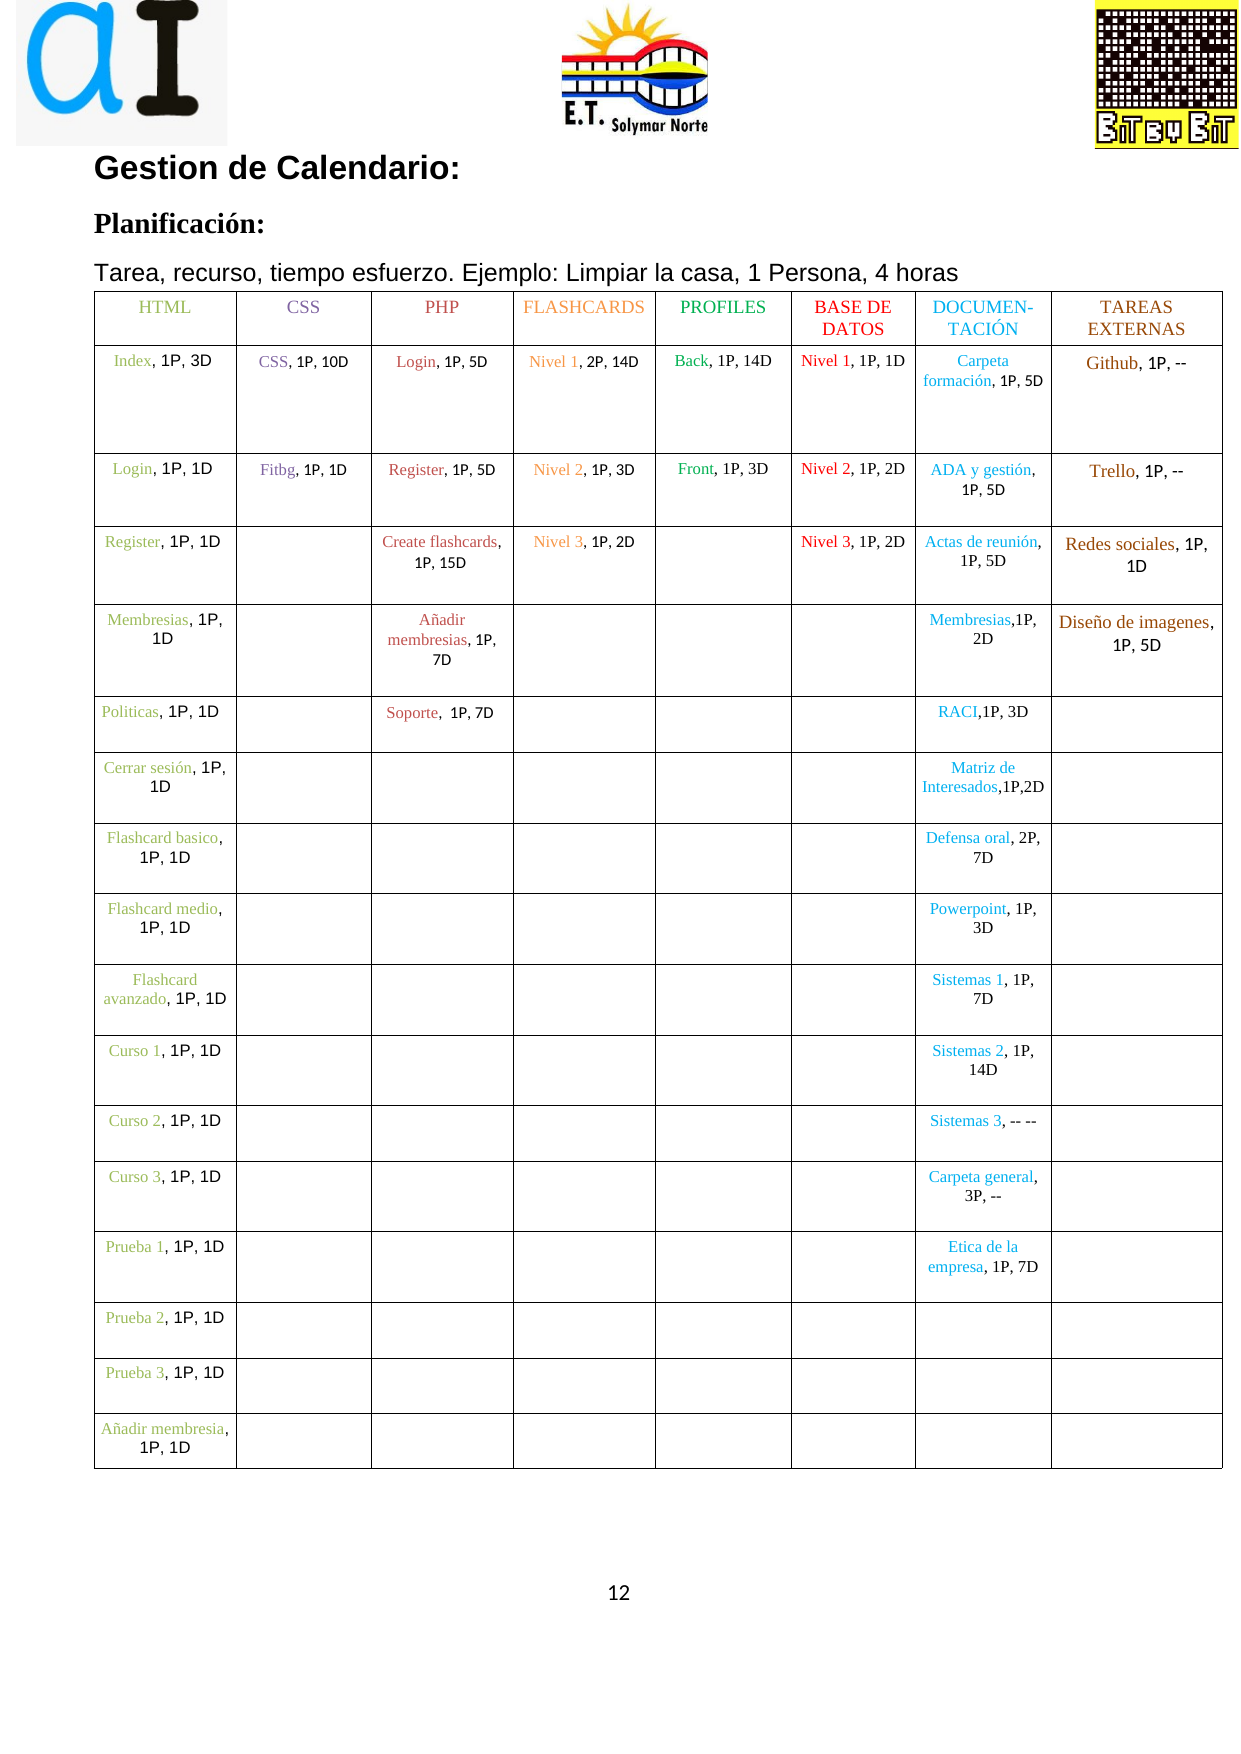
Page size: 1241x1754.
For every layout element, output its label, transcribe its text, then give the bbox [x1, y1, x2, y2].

table_cell [656, 527, 791, 604]
table_cell Flashcard basico, 1P, 1D [95, 824, 236, 893]
table_cell [514, 894, 655, 964]
table_cell Front, 1P, 3D [656, 454, 791, 526]
table_header CSS [237, 292, 371, 345]
table_cell [1052, 894, 1222, 964]
table_cell [792, 697, 915, 752]
table_cell Actas de reunión, 1P, 5D [916, 527, 1051, 604]
picture [1008, 539, 1013, 547]
table_header TAREAS EXTERNAS [1052, 292, 1222, 345]
table_cell [237, 1414, 371, 1468]
table_cell Diseño de imagenes, 1P, 5D [1052, 605, 1222, 696]
table_cell [514, 1303, 655, 1357]
table_cell [792, 1303, 915, 1357]
subtitle Gestion de Calendario: [94, 148, 1143, 186]
table_cell [514, 965, 655, 1034]
table_cell [656, 824, 791, 893]
table_cell [237, 1162, 371, 1231]
table_cell [1052, 1303, 1222, 1357]
table_cell [514, 753, 655, 822]
table_cell Register, 1P, 1D [95, 527, 236, 604]
table_cell [514, 1036, 655, 1105]
picture [981, 358, 986, 370]
table_cell Github, 1P, -- [1052, 346, 1222, 453]
table_cell Nivel 2, 1P, 3D [514, 454, 655, 526]
table_cell [514, 1232, 655, 1302]
table_cell [237, 697, 371, 752]
table_cell CSS, 1P, 10D [237, 346, 371, 453]
table_cell [1052, 1359, 1222, 1413]
table_cell [1052, 1162, 1222, 1231]
table_cell [792, 1359, 915, 1413]
picture [950, 708, 956, 717]
table_cell Cerrar sesión, 1P, 1D [95, 753, 236, 822]
table_cell [656, 1106, 791, 1161]
table_cell [237, 1036, 371, 1105]
table_cell [656, 1232, 791, 1302]
table_cell [792, 605, 915, 696]
table_cell Prueba 1, 1P, 1D [95, 1232, 236, 1302]
table_cell Login, 1P, 1D [95, 454, 236, 526]
table_cell Sistemas 3, -- -- [916, 1106, 1051, 1161]
table_cell [792, 1232, 915, 1302]
table_cell [514, 605, 655, 696]
table_cell [372, 753, 513, 822]
table_cell Nivel 3, 1P, 2D [514, 527, 655, 604]
table_cell [792, 1106, 915, 1161]
table_cell Powerpoint, 1P, 3D [916, 894, 1051, 964]
subtitle Planificación: [94, 207, 1143, 240]
table_cell Nivel 1, 2P, 14D [514, 346, 655, 453]
table_cell Register, 1P, 5D [372, 454, 513, 526]
picture [932, 465, 937, 473]
picture [978, 780, 982, 792]
table_cell ADA y gestión, 1P, 5D [916, 454, 1051, 526]
table_cell [237, 527, 371, 604]
picture [958, 835, 963, 843]
table_cell [656, 1303, 791, 1357]
table_cell [514, 1359, 655, 1413]
table_cell [1052, 965, 1222, 1034]
table_cell [237, 753, 371, 822]
table_cell Defensa oral, 2P, 7D [916, 824, 1051, 893]
table_cell Sistemas 2, 1P, 14D [916, 1036, 1051, 1105]
table_cell [237, 965, 371, 1034]
table_cell [656, 1359, 791, 1413]
table_cell [656, 1162, 791, 1231]
table_cell [656, 697, 791, 752]
table_cell Añadir membresias, 1P, 7D [372, 605, 513, 696]
table_cell [792, 894, 915, 964]
table_cell Curso 3, 1P, 1D [95, 1162, 236, 1231]
table_cell Curso 2, 1P, 1D [95, 1106, 236, 1161]
table_cell Membresias,1P, 2D [916, 605, 1051, 696]
table_cell Carpeta general, 3P, -- [916, 1162, 1051, 1231]
table_cell [372, 1232, 513, 1302]
table_cell [237, 1359, 371, 1413]
table_cell Login, 1P, 5D [372, 346, 513, 453]
table_cell [792, 1036, 915, 1105]
table_header BASE DE DATOS [792, 292, 915, 345]
table_cell Nivel 3, 1P, 2D [792, 527, 915, 604]
table_cell [237, 1232, 371, 1302]
table_cell [514, 1106, 655, 1161]
table_cell Index, 1P, 3D [95, 346, 236, 453]
table_cell [372, 1162, 513, 1231]
table_cell [1052, 697, 1222, 752]
table_cell Back, 1P, 14D [656, 346, 791, 453]
table_cell Membresias, 1P, 1D [95, 605, 236, 696]
table_cell Prueba 3, 1P, 1D [95, 1359, 236, 1413]
table_cell [372, 1036, 513, 1105]
table_cell [372, 1414, 513, 1468]
table_cell [916, 1303, 1051, 1357]
table_cell [514, 1414, 655, 1468]
table_cell [372, 894, 513, 964]
table_cell [916, 1414, 1051, 1468]
table_cell [372, 1106, 513, 1161]
picture [1016, 1174, 1021, 1182]
table_cell [656, 965, 791, 1034]
table_cell [792, 1162, 915, 1231]
table_cell Nivel 1, 1P, 1D [792, 346, 915, 453]
table_cell [372, 1359, 513, 1413]
picture [1022, 1174, 1028, 1182]
table_cell [656, 605, 791, 696]
table_cell [1052, 1106, 1222, 1161]
table_cell [514, 697, 655, 752]
table_cell [372, 1303, 513, 1357]
table_cell [237, 605, 371, 696]
picture [961, 325, 967, 333]
table_cell [372, 824, 513, 893]
picture [1003, 761, 1007, 773]
table_cell Añadir membresia, 1P, 1D [95, 1414, 236, 1468]
table_header PHP [372, 292, 513, 345]
picture [16, 0, 228, 146]
table_cell [1052, 1232, 1222, 1302]
table_cell Carpeta formación, 1P, 5D [916, 346, 1051, 453]
table_cell Fitbg, 1P, 1D [237, 454, 371, 526]
table_header DOCUMEN-TACIÓN [916, 292, 1051, 345]
picture [1002, 358, 1008, 366]
table_cell RACI,1P, 3D [916, 697, 1051, 752]
table_cell Curso 1, 1P, 1D [95, 1036, 236, 1105]
table_cell Prueba 2, 1P, 1D [95, 1303, 236, 1357]
table_cell Nivel 2, 1P, 2D [792, 454, 915, 526]
table_header PROFILES [656, 292, 791, 345]
table_cell Trello, 1P, -- [1052, 454, 1222, 526]
table_cell [237, 824, 371, 893]
picture [1023, 467, 1028, 475]
table_header HTML [95, 292, 236, 345]
table_cell Flashcard medio, 1P, 1D [95, 894, 236, 964]
table_cell [792, 965, 915, 1034]
text Tarea, recurso, tiempo esfuerzo. Ejemplo: Limpiar la casa, 1 Persona, 4 horas [94, 258, 1143, 286]
table_cell [916, 1359, 1051, 1413]
table_cell [656, 1036, 791, 1105]
table_cell [514, 824, 655, 893]
table_cell Sistemas 1, 1P, 7D [916, 965, 1051, 1034]
table_cell [792, 1414, 915, 1468]
table_cell [237, 894, 371, 964]
table_cell [372, 965, 513, 1034]
table_cell Flashcard avanzado, 1P, 1D [95, 965, 236, 1034]
table_header FLASHCARDS [514, 292, 655, 345]
picture [973, 617, 978, 625]
table_cell Matriz de Interesados,1P,2D [916, 753, 1051, 822]
table_cell Politicas, 1P, 1D [95, 697, 236, 752]
table_cell Redes sociales, 1P, 1D [1052, 527, 1222, 604]
picture [949, 539, 955, 547]
table_cell [514, 1162, 655, 1231]
table_cell [1052, 1414, 1222, 1468]
picture [561, 0, 708, 146]
table_cell [1052, 753, 1222, 822]
picture [956, 465, 961, 473]
picture [978, 977, 984, 985]
picture [1094, 0, 1239, 149]
picture [926, 537, 931, 545]
table_cell [1052, 1036, 1222, 1105]
table_cell [237, 1106, 371, 1161]
table_cell [656, 894, 791, 964]
table_cell [792, 753, 915, 822]
table_cell Create flashcards, 1P, 15D [372, 527, 513, 604]
table_cell [656, 1414, 791, 1468]
table_cell [1052, 824, 1222, 893]
table_cell Etica de la empresa, 1P, 7D [916, 1232, 1051, 1302]
picture [978, 1048, 984, 1056]
table_cell Soporte, 1P, 7D [372, 697, 513, 752]
table_cell [656, 753, 791, 822]
table_cell [237, 1303, 371, 1357]
table_cell [792, 824, 915, 893]
